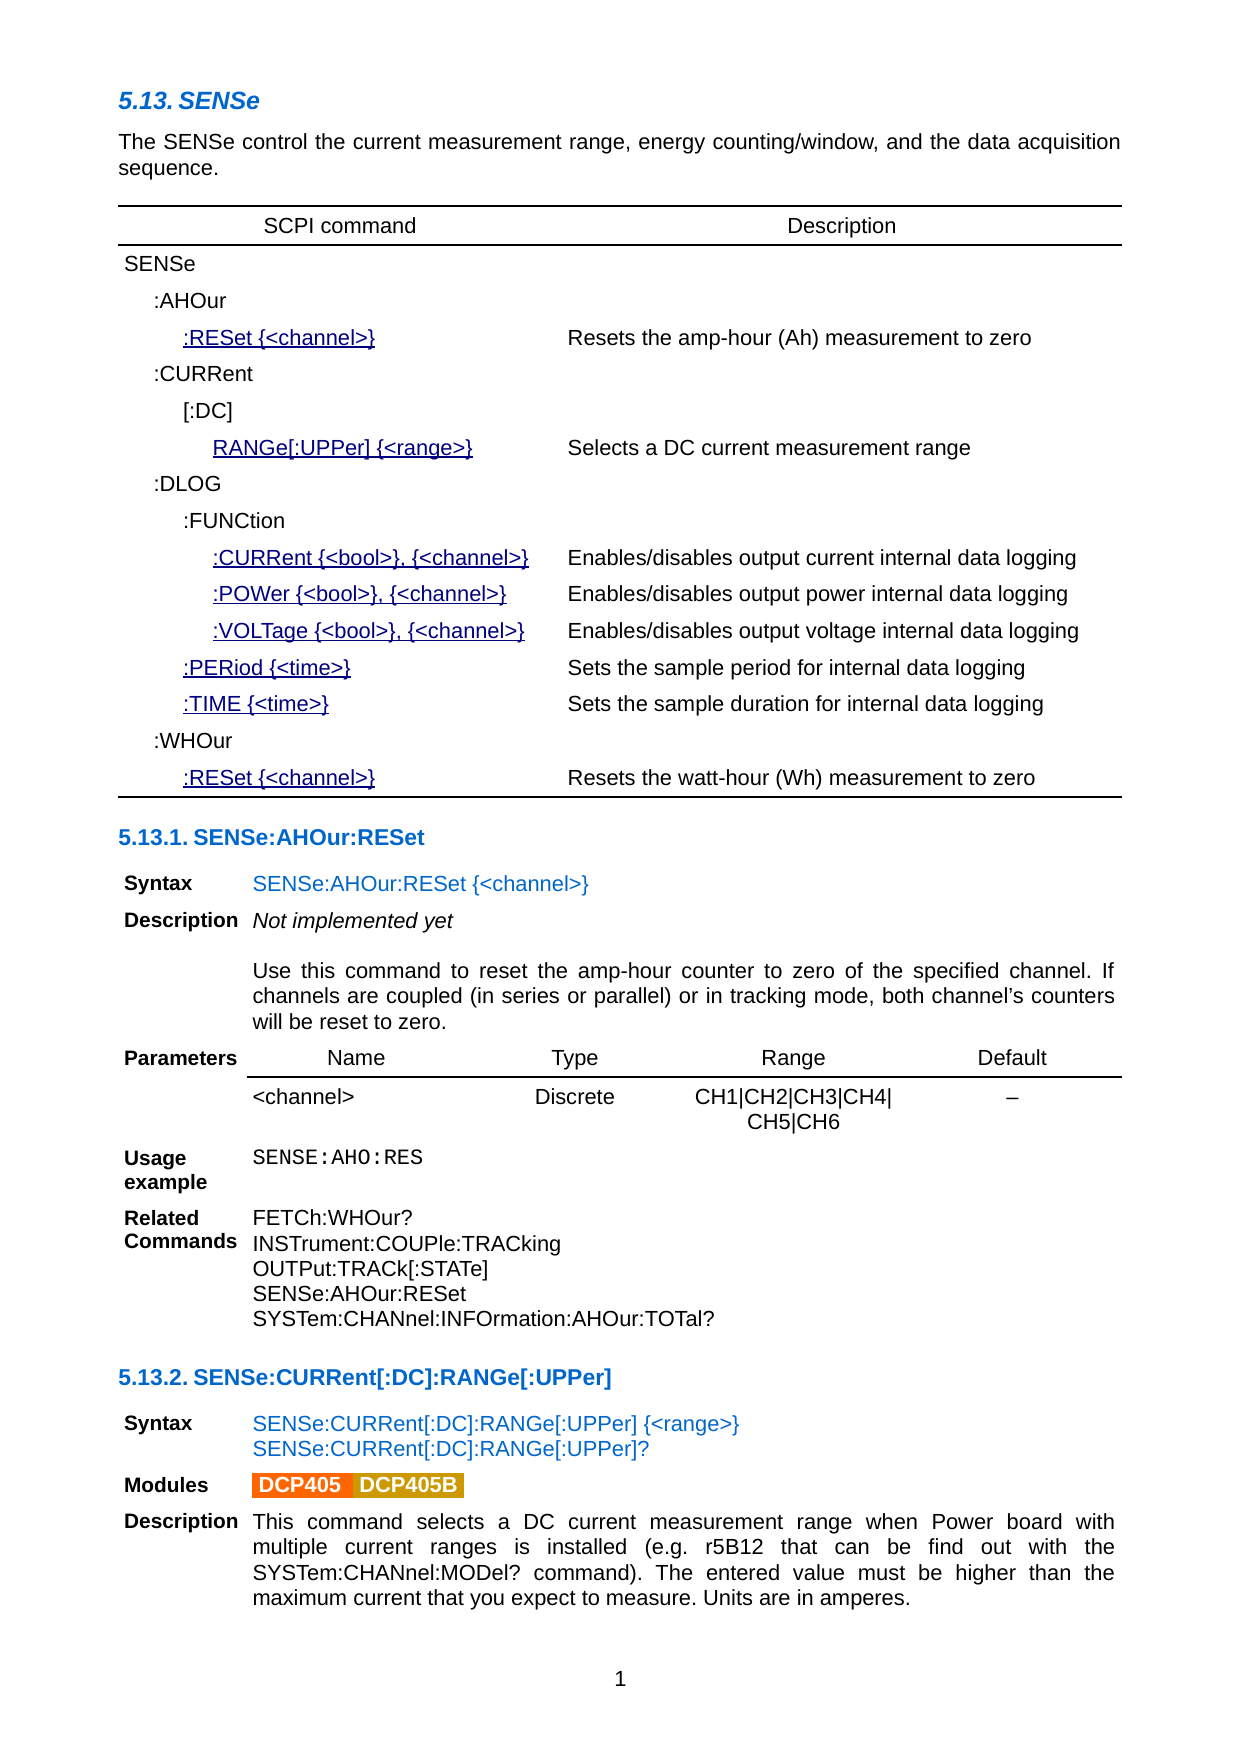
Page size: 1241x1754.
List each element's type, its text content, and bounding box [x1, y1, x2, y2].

table_cell Related Commands [118, 1200, 247, 1337]
table_cell :AHOur [118, 282, 562, 319]
table_cell [562, 392, 1122, 429]
table_header Syntax [118, 1405, 247, 1467]
table_cell [562, 466, 1122, 502]
table_cell <channel> [247, 1078, 465, 1140]
table_cell :RESet {<channel>} [118, 319, 562, 356]
table_cell Modules [118, 1467, 247, 1503]
table_cell Default [903, 1040, 1122, 1076]
table_cell Range [684, 1040, 903, 1076]
table_cell Parameters [118, 1040, 247, 1140]
table_cell FETCh:WHOur? INSTrument:COUPle:TRACking OUTPut:TRACk[:STATe] SENSe:AHOur:RESet SYSTem:CHANnel:INFOrmation:AHOur:TOTal? [247, 1200, 1122, 1337]
table_cell Name [247, 1040, 465, 1076]
text The SENSe control the current measurement range, energy counting/window, and the data acquisition sequence. [118, 129, 1122, 179]
table_cell :PERiod {<time>} [118, 649, 562, 686]
table_header Description [562, 207, 1122, 243]
table_cell :CURRent {<bool>}, {<channel>} [118, 539, 562, 576]
table_cell Not implemented yet Use this command to reset the amp-hour counter to zero of the specified channel. If channels are coupled (in series or parallel) or in tracking mode, both channel’s counters will be reset to zero. [247, 902, 1122, 1039]
subtitle SENSe [118, 86, 1122, 114]
table_cell Type [465, 1040, 684, 1076]
table_cell :CURRent [118, 356, 562, 392]
table_cell Sets the sample duration for internal data logging [562, 686, 1122, 722]
table_cell Enables/disables output current internal data logging [562, 539, 1122, 576]
table_cell RANGe[:UPPer] {<range>} [118, 429, 562, 466]
table_cell [562, 282, 1122, 319]
table_cell :POWer {<bool>}, {<channel>} [118, 576, 562, 612]
table_cell SENSe [118, 246, 562, 282]
table_cell Resets the watt-hour (Wh) measurement to zero [562, 759, 1122, 796]
table_cell [:DC] [118, 392, 562, 429]
table_cell Enables/disables output power internal data logging [562, 576, 1122, 612]
table_cell – [903, 1078, 1122, 1140]
table_cell CH1|CH2|CH3|CH4|CH5|CH6 [684, 1078, 903, 1140]
subtitle SENSe:CURRent[:DC]:RANGe[:UPPer] [118, 1364, 1122, 1390]
table_cell [562, 502, 1122, 539]
table_cell :FUNCtion [118, 502, 562, 539]
table_cell Sets the sample period for internal data logging [562, 649, 1122, 686]
table_cell Selects a DC current measurement range [562, 429, 1122, 466]
table_cell Description [118, 1503, 247, 1616]
table_cell [562, 356, 1122, 392]
table_cell :WHOur [118, 722, 562, 759]
table_cell :DLOG [118, 466, 562, 502]
table_cell Usage example [118, 1140, 247, 1199]
table_cell This command selects a DC current measurement range when Power board with multiple current ranges is installed (e.g. r5B12 that can be find out with the SYSTem:CHANnel:MODel? command). The entered value must be higher than the maximum current that you expect to measure. Units are in amperes. [247, 1503, 1122, 1616]
table_cell :VOLTage {<bool>}, {<channel>} [118, 612, 562, 649]
table_cell SENSE:AHO:RES [247, 1140, 1122, 1199]
subtitle SENSe:AHOur:RESet [118, 824, 1122, 851]
table_cell :TIME {<time>} [118, 686, 562, 722]
table_header SENSe:CURRent[:DC]:RANGe[:UPPer] {<range>} SENSe:CURRent[:DC]:RANGe[:UPPer]? [247, 1405, 1122, 1467]
table_header SENSe:AHOur:RESet {<channel>} [247, 865, 1122, 902]
table_cell [562, 722, 1122, 759]
table_cell Discrete [465, 1078, 684, 1140]
table_cell Description [118, 902, 247, 1039]
table_header SCPI command [118, 207, 562, 243]
table_cell [562, 246, 1122, 282]
table_cell Enables/disables output voltage internal data logging [562, 612, 1122, 649]
table_cell DCP405 DCP405B [247, 1467, 1122, 1503]
table_header Syntax [118, 865, 247, 902]
table_cell :RESet {<channel>} [118, 759, 562, 796]
table_cell Resets the amp-hour (Ah) measurement to zero [562, 319, 1122, 356]
